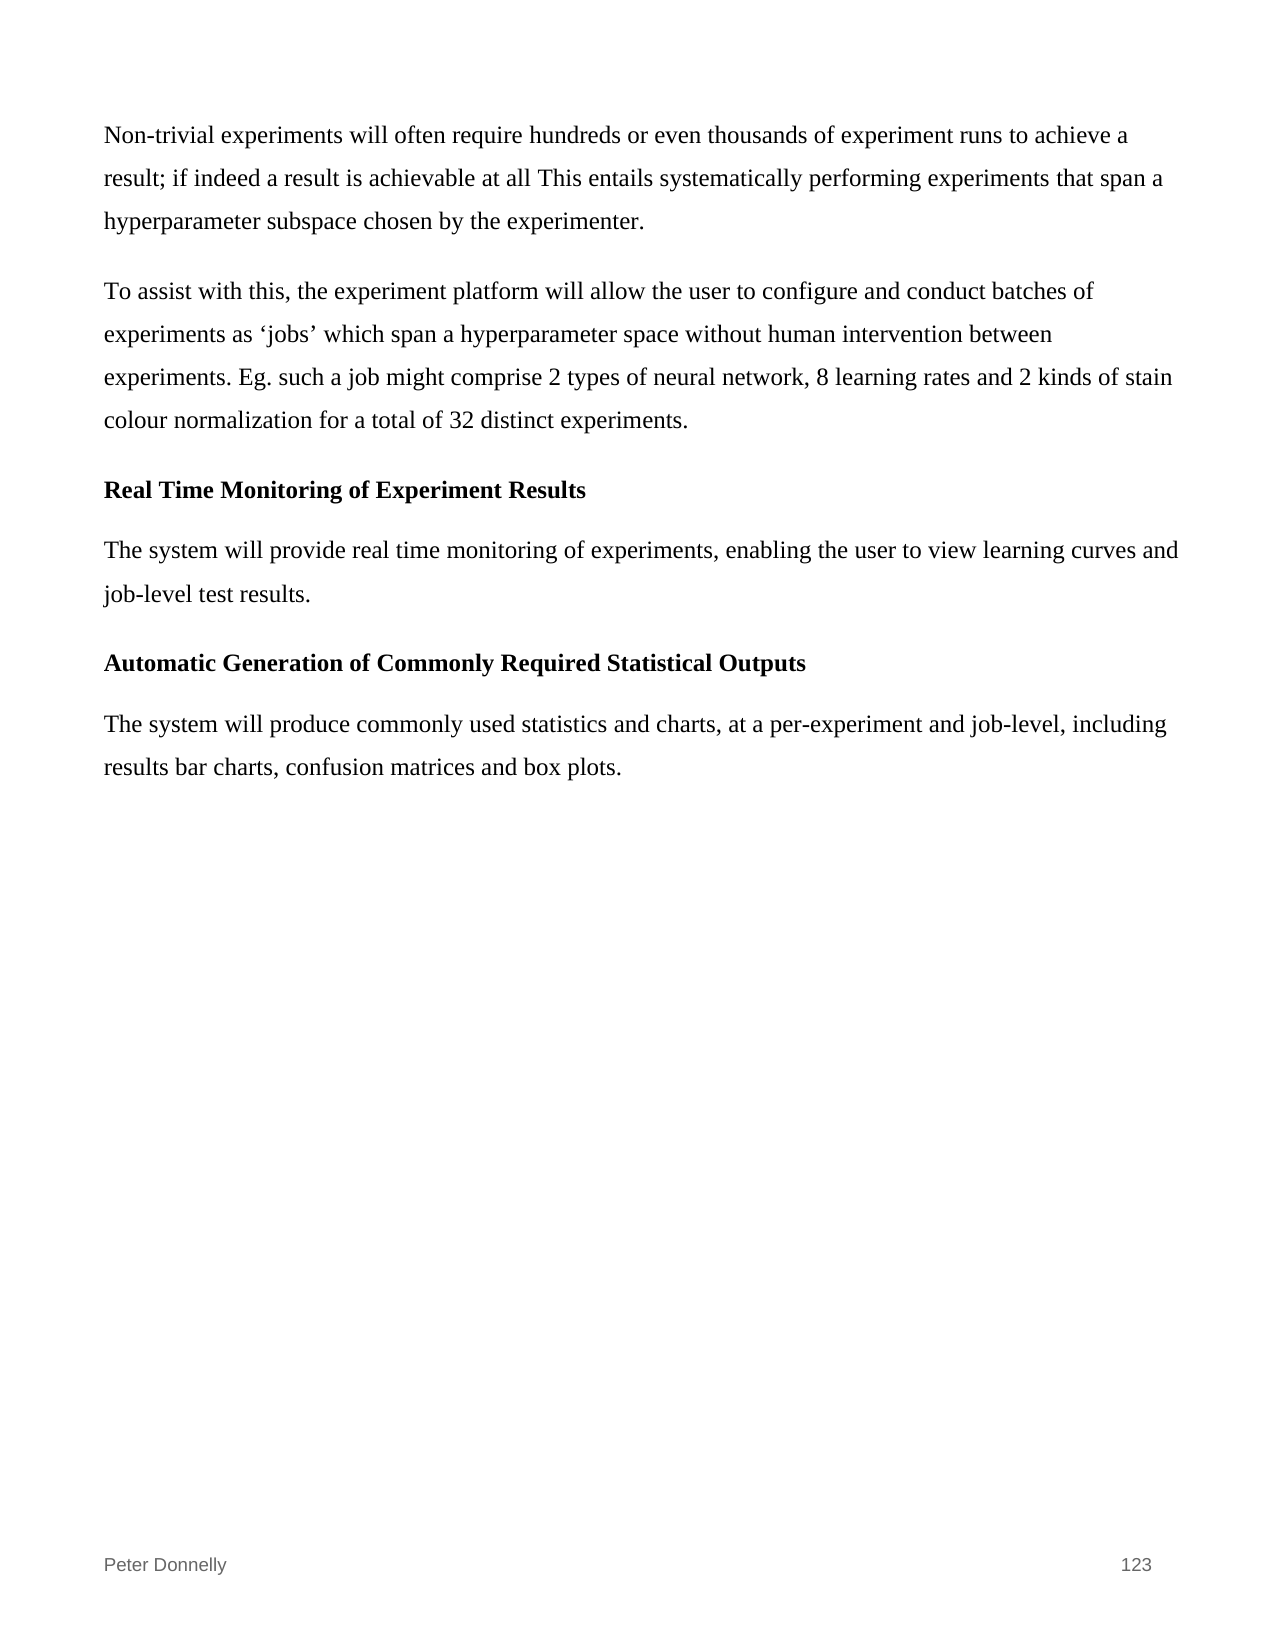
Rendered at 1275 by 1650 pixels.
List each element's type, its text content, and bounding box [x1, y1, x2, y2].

text The system will produce commonly used statistics and charts, at a per-experiment and job-level, including results bar charts, confusion matrices and box plots. [103, 709, 1181, 781]
text To assist with this, the experiment platform will allow the user to configure and conduct batches of experiments as ‘jobs’ which span a hyperparameter space without human intervention between experiments. Eg. such a job might comprise 2 types of neural network, 8 learning rates and 2 kinds of stain colour normalization for a total of 32 distinct experiments. [103, 276, 1181, 434]
text The system will provide real time monitoring of experiments, enabling the user to view learning curves and job-level test results. [103, 536, 1181, 607]
text Automatic Generation of Commonly Required Statistical Outputs [103, 648, 1181, 677]
text Non-trivial experiments will often require hundreds or even thousands of experiment runs to achieve a result; if indeed a result is achievable at all This entails systematically performing experiments that span a hyperparameter subspace chosen by the experimenter. [103, 120, 1181, 235]
text Real Time Monitoring of Experiment Results [103, 475, 1181, 503]
